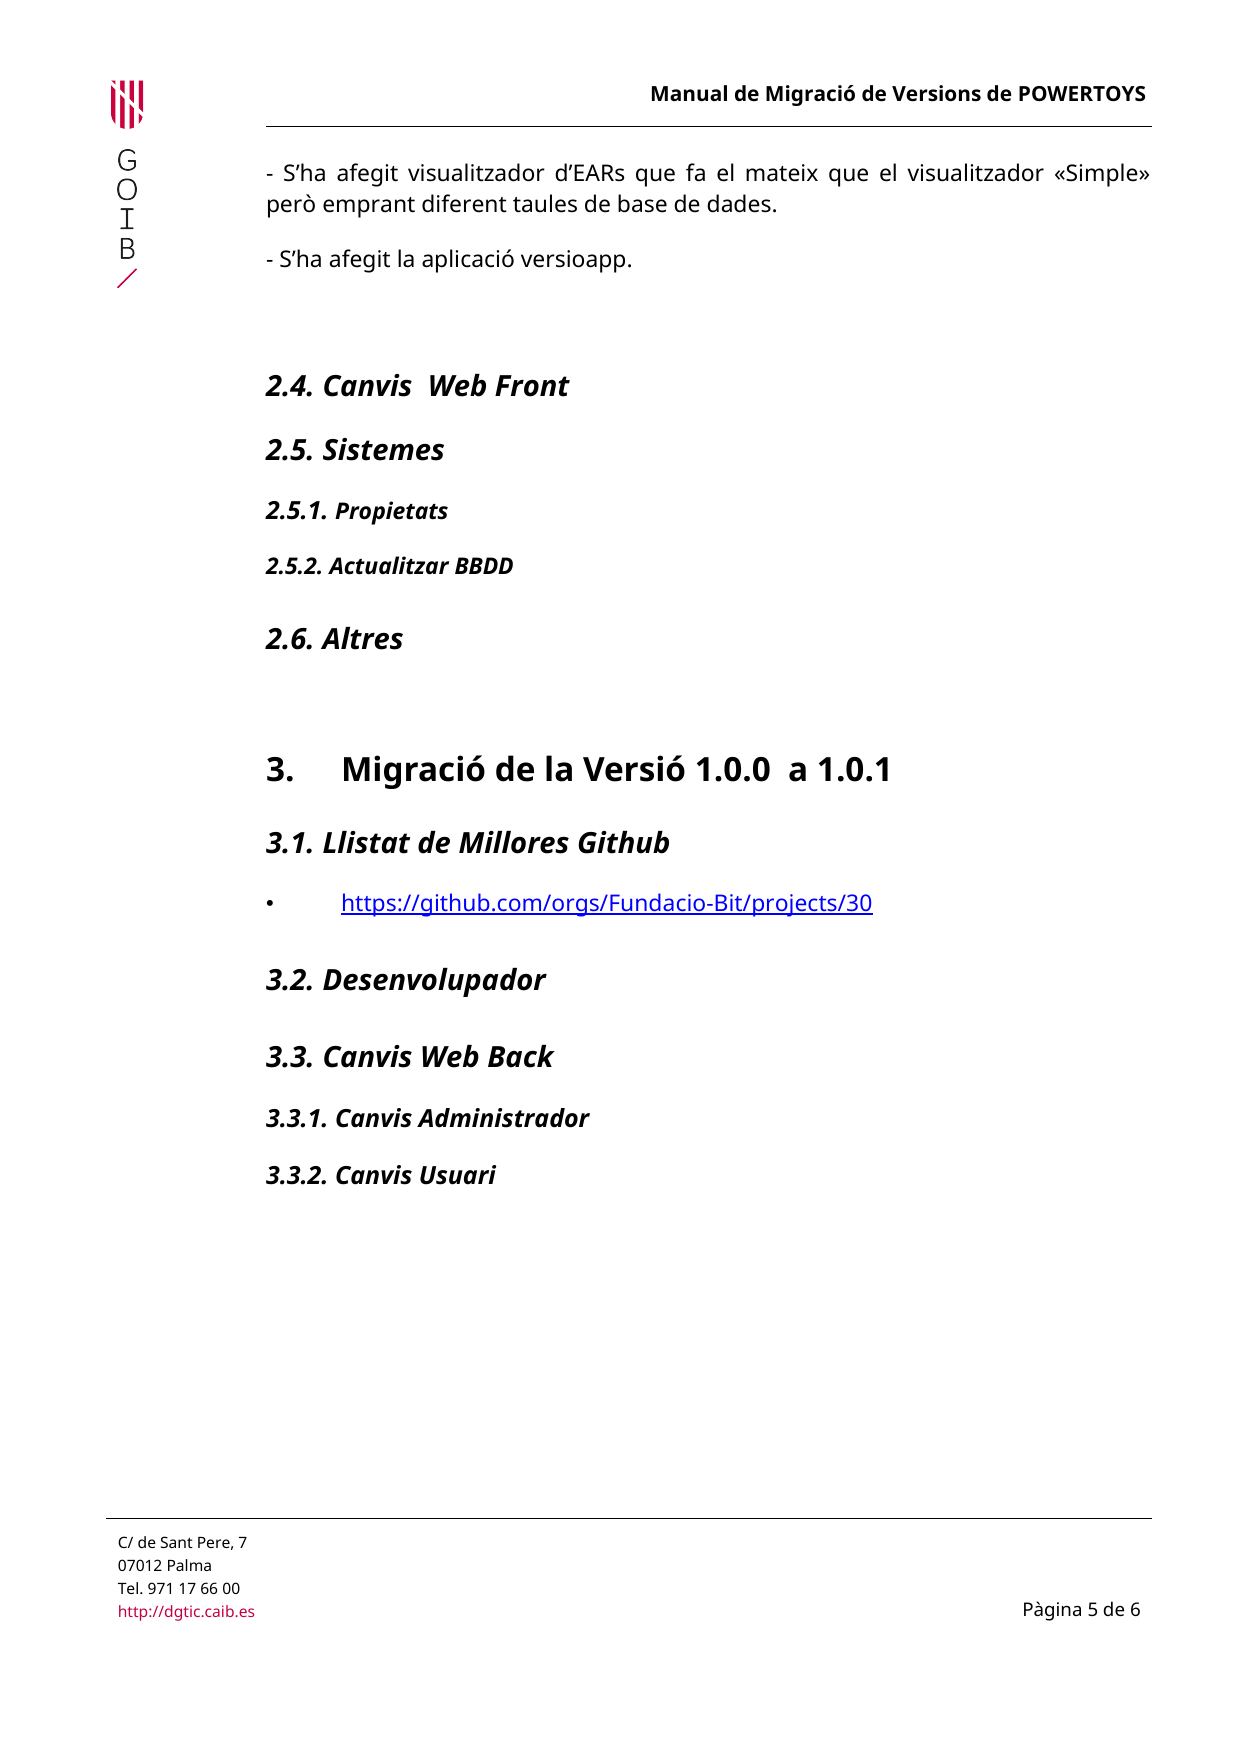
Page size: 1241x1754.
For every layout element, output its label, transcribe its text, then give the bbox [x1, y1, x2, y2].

subtitle Llistat de Millores Github [266, 822, 1152, 862]
subtitle Actualitzar BBDD [266, 550, 1152, 581]
subtitle Propietats [266, 492, 1152, 527]
list https://github.com/orgs/Fundacio-Bit/projects/30 [266, 886, 1152, 918]
subtitle Desenvolupador [266, 959, 1152, 999]
subtitle Canvis Web Front [266, 365, 1152, 405]
subtitle Canvis Web Back [266, 1036, 1152, 1076]
subtitle Sistemes [266, 429, 1152, 469]
text - S’ha afegit visualitzador d’EARs que fa el mateix que el visualitzador «Simple» però emprant diferent taules de base de dades. [266, 156, 1152, 219]
text - S’ha afegit la aplicació versioapp. [266, 242, 1152, 274]
subtitle Altres [266, 618, 1152, 658]
picture [82, 57, 172, 319]
subtitle Canvis Usuari [266, 1158, 1152, 1192]
subtitle Migració de la Versió 1.0.0 a 1.0.1 [266, 746, 1152, 791]
subtitle Canvis Administrador [266, 1100, 1152, 1134]
